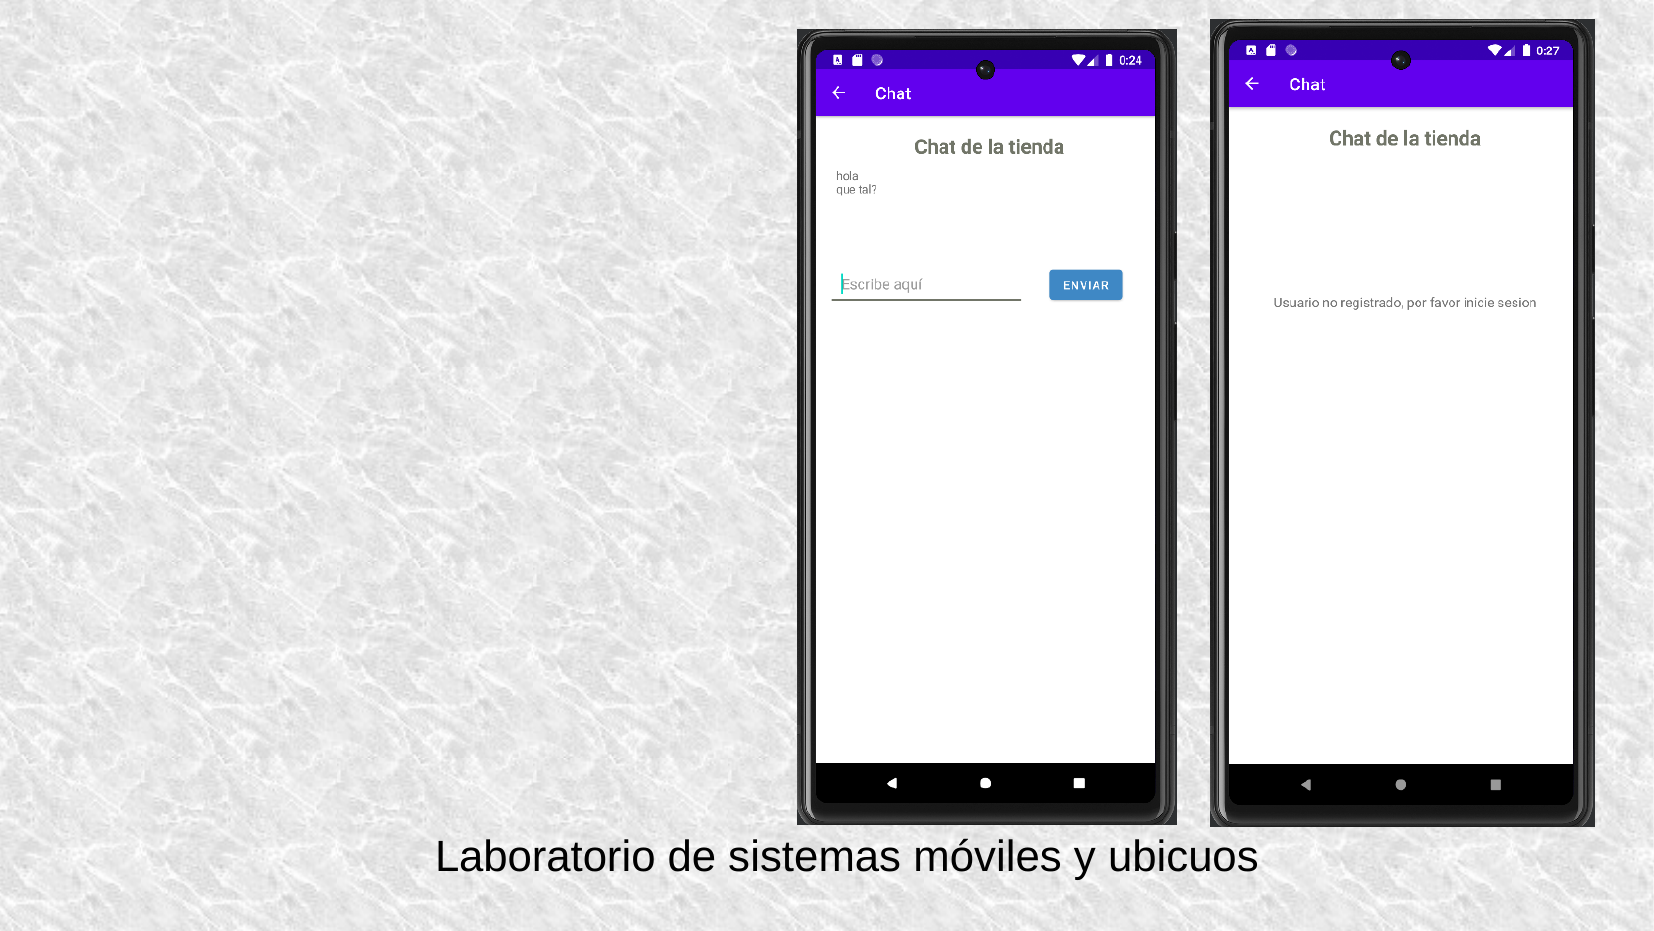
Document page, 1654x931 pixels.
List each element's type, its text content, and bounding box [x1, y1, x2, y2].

text_box Laboratorio de sistemas móviles y ubicuos [59, 824, 1565, 931]
picture [0, 0, 1654, 931]
